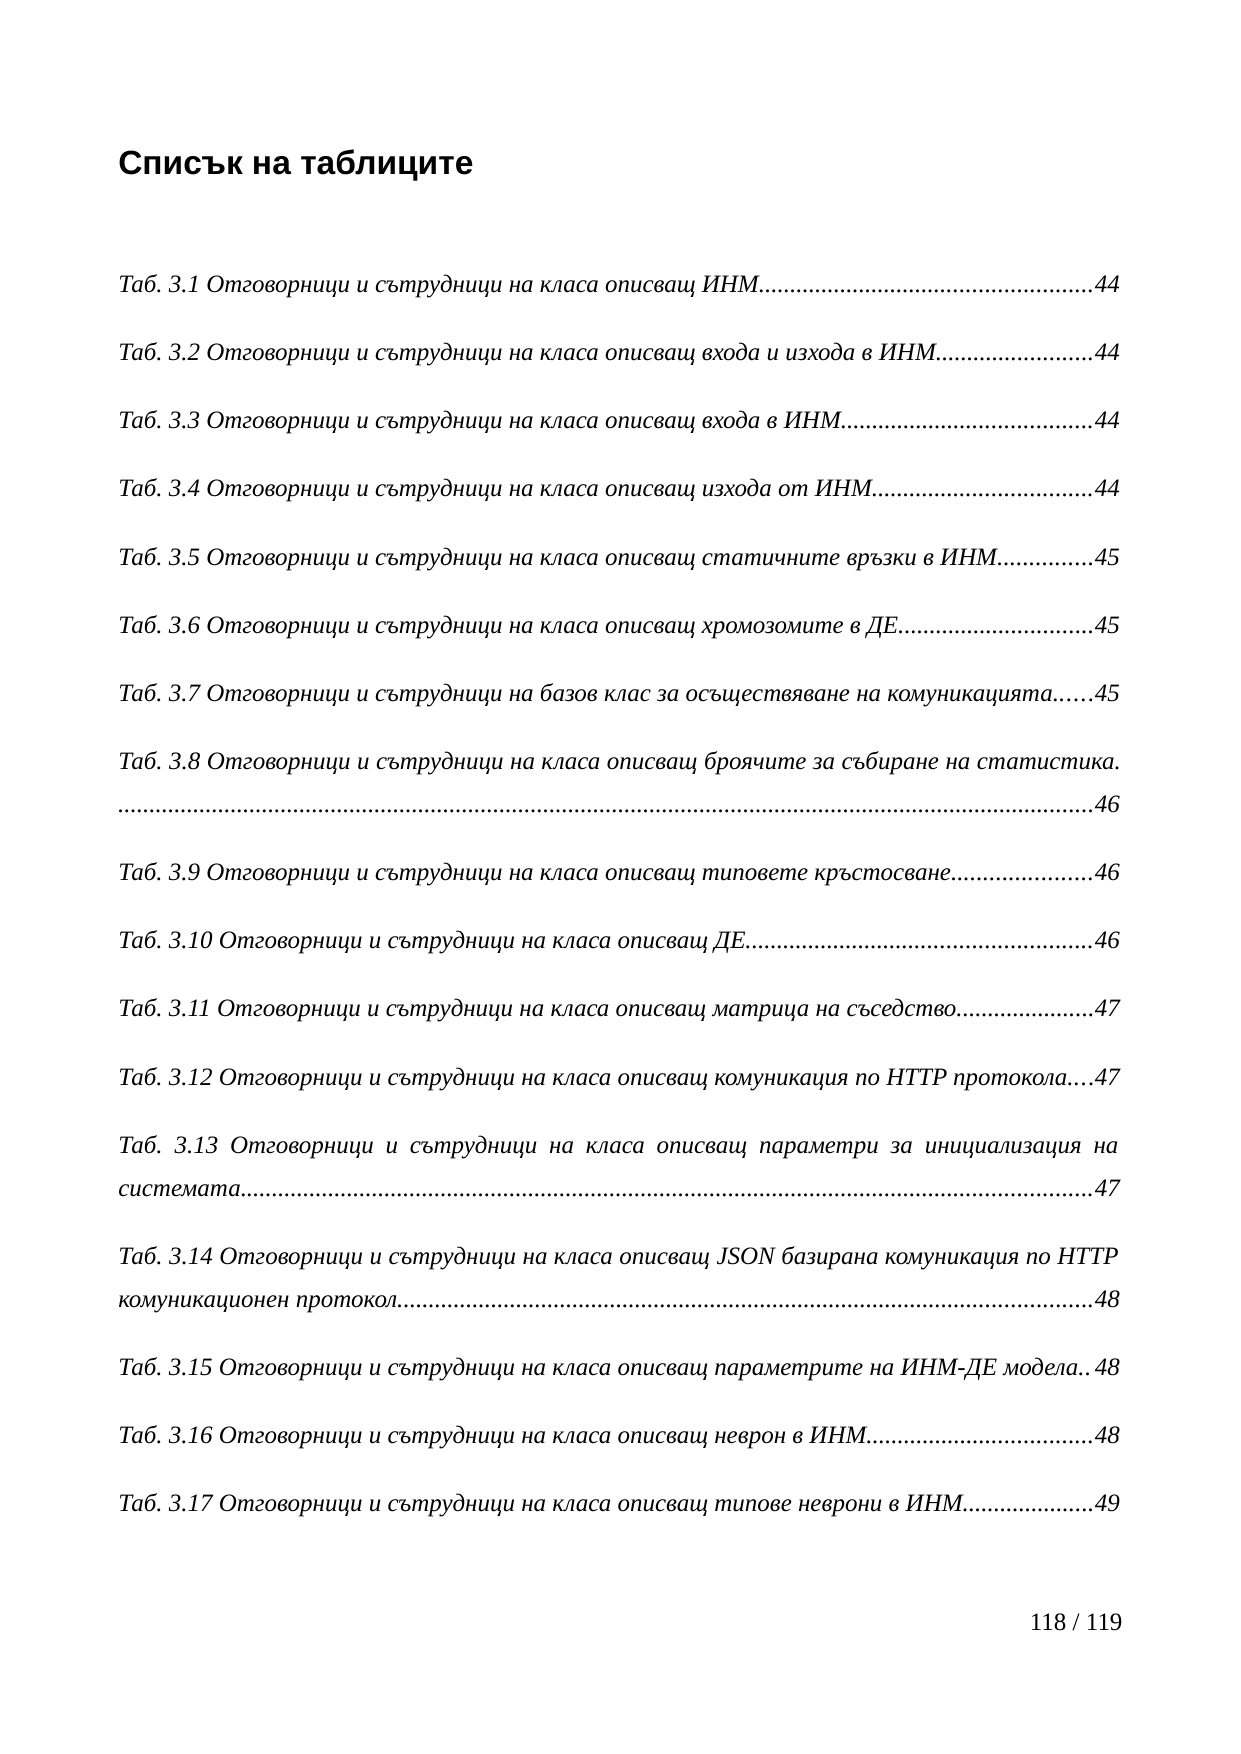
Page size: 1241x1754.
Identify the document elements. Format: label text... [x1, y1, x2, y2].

text Таб. 3.12 Отговорници и сътрудници на класа описващ комуникация по HTTP протокола. 47 [118, 1062, 1122, 1090]
subtitle Списък на таблиците [118, 143, 1122, 182]
text Таб. 3.8 Отговорници и сътрудници на класа описващ броячите за събиране на статистика. 46 [118, 746, 1122, 818]
text Таб. 3.15 Отговорници и сътрудници на класа описващ параметрите на ИНМ-ДЕ модела. 48 [118, 1352, 1122, 1381]
text Таб. 3.17 Отговорници и сътрудници на класа описващ типове неврони в ИНМ. 49 [118, 1488, 1122, 1517]
text Таб. 3.5 Отговорници и сътрудници на класа описващ статичните връзки в ИНМ. 45 [118, 542, 1122, 570]
text Таб. 3.4 Отговорници и сътрудници на класа описващ изхода от ИНМ. 44 [118, 473, 1122, 502]
text Таб. 3.10 Отговорници и сътрудници на класа описващ ДЕ. 46 [118, 925, 1122, 954]
text Таб. 3.13 Отговорници и сътрудници на класа описващ параметри за инициализация на системата. 47 [118, 1130, 1122, 1202]
text Таб. 3.6 Отговорници и сътрудници на класа описващ хромозомите в ДЕ. 45 [118, 610, 1122, 638]
text Таб. 3.14 Отговорници и сътрудници на класа описващ JSON базирана комуникация по HTTP комуникационен протокол. 48 [118, 1241, 1122, 1313]
text Таб. 3.16 Отговорници и сътрудници на класа описващ неврон в ИНМ. 48 [118, 1420, 1122, 1449]
text Таб. 3.7 Отговорници и сътрудници на базов клас за осъществяване на комуникацията. 45 [118, 678, 1122, 707]
text Таб. 3.2 Отговорници и сътрудници на класа описващ входа и изхода в ИНМ. 44 [118, 337, 1122, 366]
text Таб. 3.9 Отговорници и сътрудници на класа описващ типовете кръстосване. 46 [118, 857, 1122, 886]
text Таб. 3.11 Отговорници и сътрудници на класа описващ матрица на съседство. 47 [118, 993, 1122, 1022]
text Таб. 3.3 Отговорници и сътрудници на класа описващ входа в ИНМ. 44 [118, 405, 1122, 434]
text Таб. 3.1 Отговорници и сътрудници на класа описващ ИНМ. 44 [118, 269, 1122, 298]
